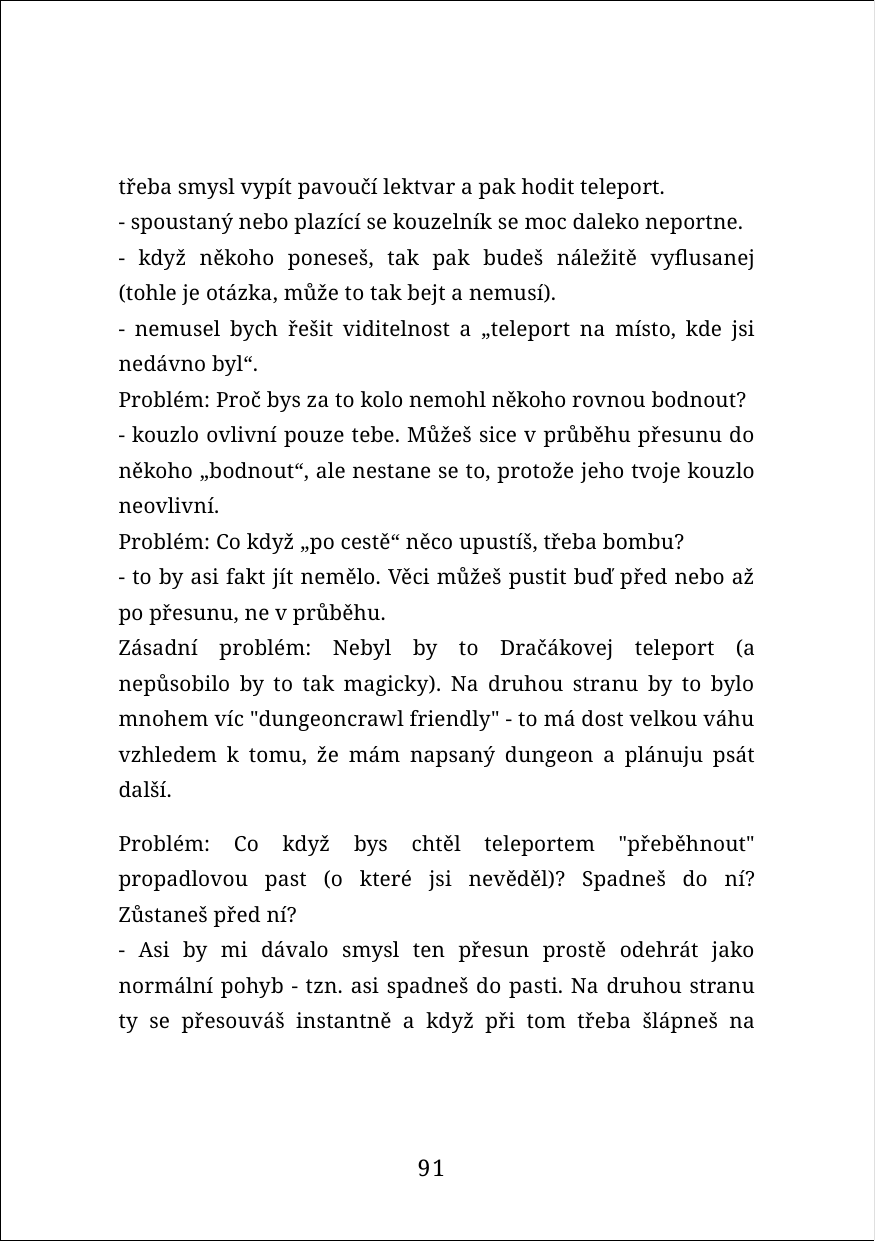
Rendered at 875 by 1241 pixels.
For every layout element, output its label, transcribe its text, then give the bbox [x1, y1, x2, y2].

text třeba smysl vypít pavoučí lektvar a pak hodit teleport. - spoustaný nebo plazící se kouzelník se moc daleko neportne. - když někoho poneseš, tak pak budeš náležitě vyflusanej (tohle je otázka, může to tak bejt a nemusí). - nemusel bych řešit viditelnost a „teleport na místo, kde jsi nedávno byl“. Problém: Proč bys za to kolo nemohl někoho rovnou bodnout? - kouzlo ovlivní pouze tebe. Můžeš sice v průběhu přesunu do někoho „bodnout“, ale nestane se to, protože jeho tvoje kouzlo neovlivní. Problém: Co když „po cestě“ něco upustíš, třeba bombu? - to by asi fakt jít nemělo. Věci můžeš pustit buď před nebo až po přesunu, ne v průběhu. Zásadní problém: Nebyl by to Dračákovej teleport (a nepůsobilo by to tak magicky). Na druhou stranu by to bylo mnohem víc "dungeoncrawl friendly" - to má dost velkou váhu vzhledem k tomu, že mám napsaný dungeon a plánuju psát další. [118, 172, 756, 804]
text Problém: Co když bys chtěl teleportem "přeběhnout" propadlovou past (o které jsi nevěděl)? Spadneš do ní? Zůstaneš před ní? - Asi by mi dávalo smysl ten přesun prostě odehrát jako normální pohyb - tzn. asi spadneš do pasti. Na druhou stranu ty se přesouváš instantně a když při tom třeba šlápneš na [118, 829, 756, 1035]
